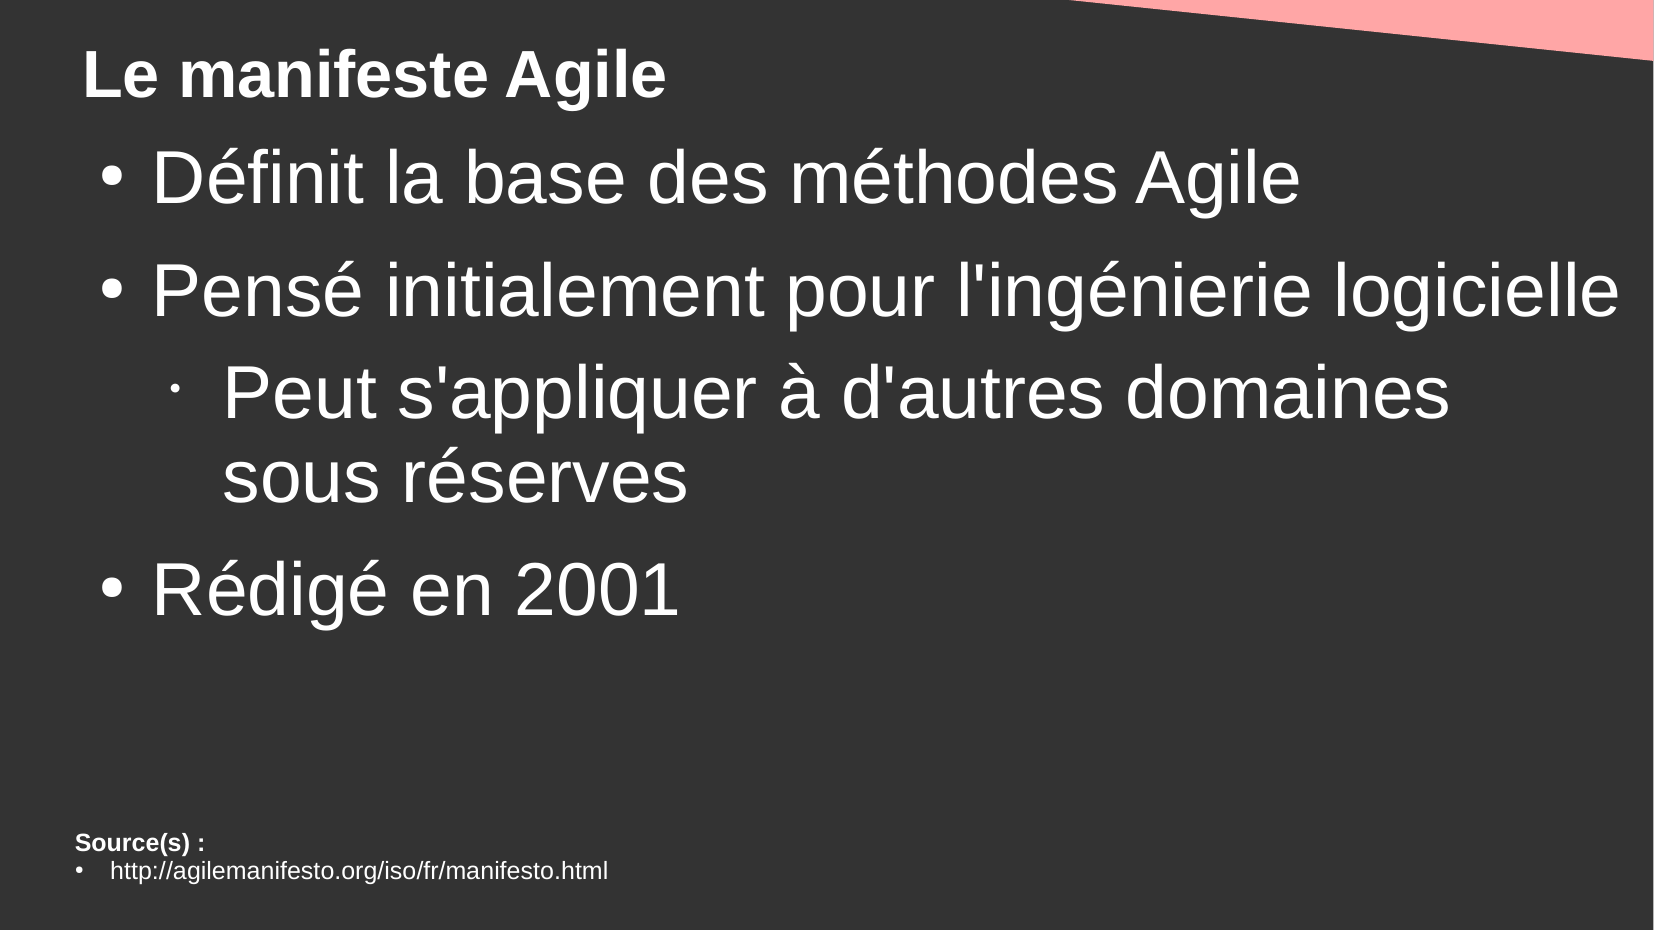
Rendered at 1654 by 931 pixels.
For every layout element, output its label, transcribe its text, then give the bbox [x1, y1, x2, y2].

text_box [1069, 0, 1654, 61]
text_box Source(s) : http://agilemanifesto.org/iso/fr/manifesto.html [59, 821, 1546, 920]
title Le manifeste Agile [82, 37, 1571, 122]
list Définit la base des méthodes Agile Pensé initialement pour l'ingénierie logicielle Peut s'appliquer à d'autres domaines sous réserves Rédigé en 2001 [80, 135, 1630, 822]
